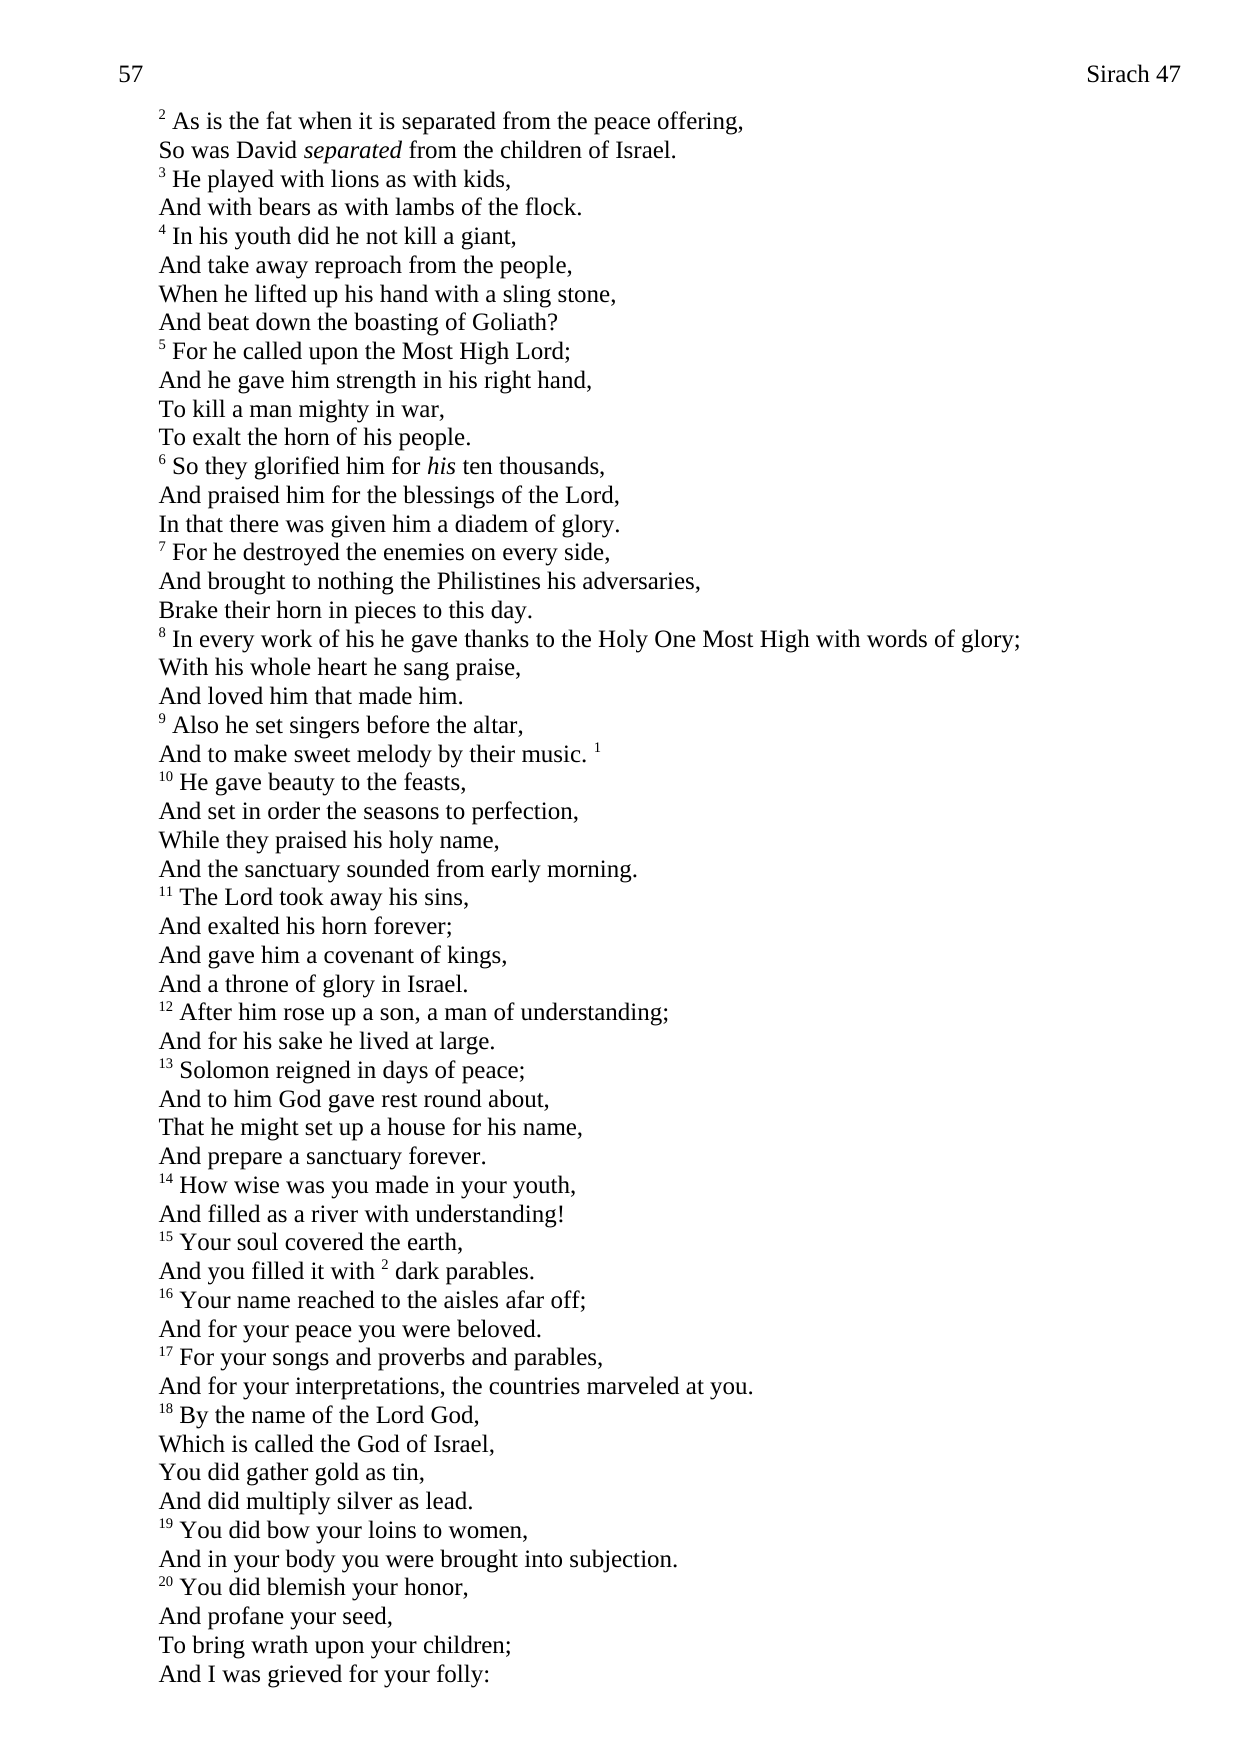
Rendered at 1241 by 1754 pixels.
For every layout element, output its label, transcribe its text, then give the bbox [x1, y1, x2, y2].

text 20 You did blemish your honor, [158, 1572, 1181, 1601]
text And prepare a sanctuary forever. [158, 1141, 1181, 1170]
text And for your interpretations, the countries marveled at you. [158, 1371, 1181, 1400]
text While they praised his holy name, [158, 825, 1181, 854]
text To exalt the horn of his people. [158, 422, 1181, 451]
text 17 For your songs and proverbs and parables, [158, 1342, 1181, 1371]
text 6 So they glorified him for his ten thousands, [158, 451, 1181, 480]
text And exalted his horn forever; [158, 911, 1181, 940]
text 8 In every work of his he gave thanks to the Holy One Most High with words of glory; [158, 624, 1181, 652]
text And he gave him strength in his right hand, [158, 365, 1181, 394]
text To kill a man mighty in war, [158, 394, 1181, 422]
text That he might set up a house for his name, [158, 1112, 1181, 1141]
text And gave him a covenant of kings, [158, 940, 1181, 969]
text 15 Your soul covered the earth, [158, 1227, 1181, 1256]
text With his whole heart he sang praise, [158, 652, 1181, 681]
text And praised him for the blessings of the Lord, [158, 480, 1181, 509]
text And beat down the boasting of Goliath? [158, 307, 1181, 336]
text And the sanctuary sounded from early morning. [158, 854, 1181, 882]
text 14 How wise was you made in your youth, [158, 1170, 1181, 1199]
text You did gather gold as tin, [158, 1457, 1181, 1486]
text In that there was given him a diadem of glory. [158, 509, 1181, 537]
text And profane your seed, [158, 1601, 1181, 1630]
text And to him God gave rest round about, [158, 1084, 1181, 1112]
text 13 Solomon reigned in days of peace; [158, 1055, 1181, 1084]
text 18 By the name of the Lord God, [158, 1400, 1181, 1429]
text And did multiply silver as lead. [158, 1486, 1181, 1515]
text And set in order the seasons to perfection, [158, 796, 1181, 825]
text And in your body you were brought into subjection. [158, 1544, 1181, 1572]
text 2 As is the fat when it is separated from the peace offering, [158, 106, 1181, 135]
text 11 The Lord took away his sins, [158, 882, 1181, 911]
text And I was grieved for your folly: [158, 1659, 1181, 1687]
text 5 For he called upon the Most High Lord; [158, 336, 1181, 365]
text 10 He gave beauty to the feasts, [158, 767, 1181, 796]
text 19 You did bow your loins to women, [158, 1515, 1181, 1544]
text So was David separated from the children of Israel. [158, 135, 1181, 164]
text 9 Also he set singers before the altar, [158, 710, 1181, 739]
text 3 He played with lions as with kids, [158, 164, 1181, 192]
text Brake their horn in pieces to this day. [158, 595, 1181, 624]
text And for your peace you were beloved. [158, 1314, 1181, 1342]
text 12 After him rose up a son, a man of understanding; [158, 997, 1181, 1026]
text And take away reproach from the people, [158, 250, 1181, 279]
text And you filled it with 2 dark parables. [158, 1256, 1181, 1285]
text 16 Your name reached to the aisles afar off; [158, 1285, 1181, 1314]
text And to make sweet melody by their music. 1 [158, 739, 1181, 767]
text And filled as a river with understanding! [158, 1199, 1181, 1227]
text Which is called the God of Israel, [158, 1429, 1181, 1457]
text And a throne of glory in Israel. [158, 969, 1181, 997]
text When he lifted up his hand with a sling stone, [158, 279, 1181, 307]
text To bring wrath upon your children; [158, 1630, 1181, 1659]
text 4 In his youth did he not kill a giant, [158, 221, 1181, 250]
text 7 For he destroyed the enemies on every side, [158, 537, 1181, 566]
text And with bears as with lambs of the flock. [158, 192, 1181, 221]
text And brought to nothing the Philistines his adversaries, [158, 566, 1181, 595]
text And for his sake he lived at large. [158, 1026, 1181, 1055]
text And loved him that made him. [158, 681, 1181, 710]
